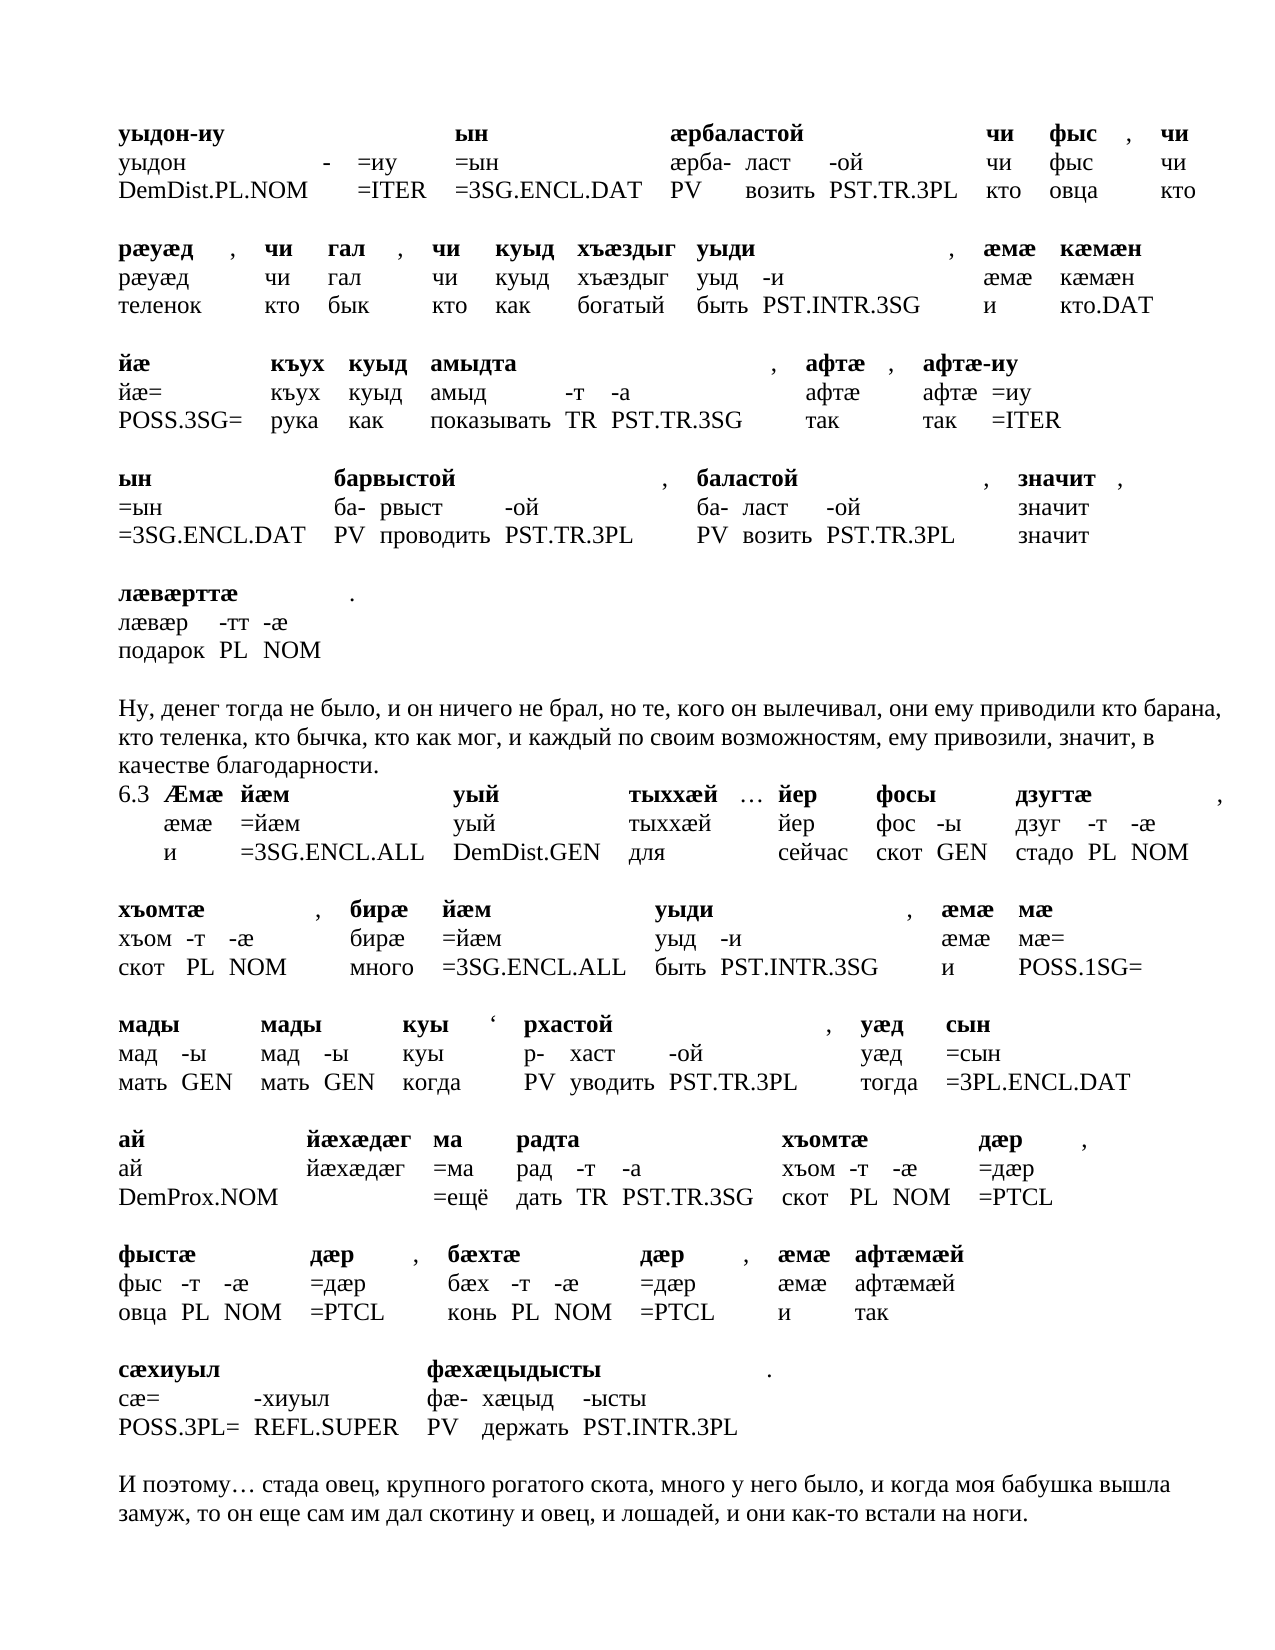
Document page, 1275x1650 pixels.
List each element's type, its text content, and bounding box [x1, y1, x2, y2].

text NOM [224, 1297, 282, 1326]
text . [349, 578, 370, 607]
text фæхæцыдысты [427, 1354, 752, 1383]
text -т [511, 1268, 540, 1297]
text сейчас [778, 837, 848, 866]
text куыд [495, 233, 563, 262]
text -æ [229, 923, 287, 952]
text фыс [1049, 118, 1112, 147]
text -ысты [583, 1383, 738, 1412]
text уый [453, 808, 601, 837]
text ай [118, 1124, 292, 1153]
text æмæ [941, 894, 1004, 923]
text къух [270, 348, 334, 377]
text NOM [554, 1297, 612, 1326]
text =дæр [310, 1268, 385, 1297]
text ласт [742, 492, 812, 521]
text -тт [219, 607, 249, 636]
text PL [1088, 837, 1117, 866]
text æрба- [670, 147, 731, 176]
text =PTCL [978, 1182, 1053, 1211]
text PST.TR.3SG [611, 406, 743, 434]
text =дæр [640, 1268, 715, 1297]
text =PTCL [310, 1297, 385, 1326]
text уыд [696, 262, 748, 291]
text богатый [577, 291, 669, 319]
text PST.TR.3PL [829, 176, 958, 204]
text мад [118, 1038, 167, 1067]
text , [1126, 118, 1147, 147]
text значит [1018, 492, 1089, 521]
text POSS.1SG= [1018, 952, 1143, 981]
text как [348, 406, 402, 434]
text хъомтæ [782, 1124, 964, 1153]
text мæ= [1018, 923, 1143, 952]
text кæмæн [1060, 262, 1153, 291]
text -и [720, 923, 879, 952]
text , [906, 894, 927, 923]
text бæх [447, 1268, 497, 1297]
text йæхæдæг [306, 1153, 405, 1182]
text чи [1160, 147, 1196, 176]
text -т [565, 377, 597, 406]
text -т [1088, 808, 1117, 837]
text GEN [323, 1067, 375, 1096]
text GEN [936, 837, 988, 866]
text =ITER [991, 406, 1061, 434]
text фос [876, 808, 923, 837]
text бирæ [349, 923, 414, 952]
text куыд [348, 377, 402, 406]
text тыххæй [628, 779, 725, 808]
text =дæр [978, 1153, 1053, 1182]
text хъом [782, 1153, 835, 1182]
text быть [696, 291, 748, 319]
text скот [876, 837, 923, 866]
text чи [432, 233, 481, 262]
text фыстæ [118, 1239, 296, 1268]
text PST.INTR.3SG [720, 952, 879, 981]
text PL [849, 1182, 878, 1211]
text мæ [1018, 894, 1157, 923]
text куыд [348, 348, 416, 377]
text ‘ [489, 1009, 510, 1038]
text =сын [946, 1038, 1131, 1067]
text , [315, 894, 336, 923]
text PST.INTR.3SG [762, 291, 921, 319]
text POSS.3SG= [118, 406, 243, 434]
text =иу [991, 377, 1061, 406]
text æмæ [983, 233, 1046, 262]
text бæхтæ [447, 1239, 626, 1268]
text æрбаластой [670, 118, 972, 147]
text =3SG.ENCL.DAT [454, 176, 642, 204]
text сын [946, 1009, 1144, 1038]
text куыд [495, 262, 549, 291]
text скот [782, 1182, 835, 1211]
text уводить [569, 1067, 655, 1096]
text PST.TR.3PL [669, 1067, 798, 1096]
text кто [1160, 176, 1196, 204]
text -ой [829, 147, 958, 176]
text POSS.3PL= [118, 1412, 240, 1441]
text дæр [310, 1239, 399, 1268]
text бирæ [349, 894, 428, 923]
text йер [778, 808, 848, 837]
text -æ [1131, 808, 1189, 837]
text PV [696, 521, 729, 549]
text значит [1018, 521, 1103, 549]
text дæр [978, 1124, 1067, 1153]
text ын [118, 463, 320, 492]
text уыдон [118, 147, 308, 176]
text йæм [240, 779, 439, 808]
text бык [328, 291, 369, 319]
text фыс [1049, 147, 1098, 176]
text чи [986, 118, 1035, 147]
text много [349, 952, 414, 981]
text PL [186, 952, 215, 981]
text быть [654, 952, 706, 981]
text так [805, 406, 860, 434]
text тогда [860, 1067, 918, 1096]
text =ын [454, 147, 642, 176]
text -хиуыл [254, 1383, 399, 1412]
text конь [447, 1297, 497, 1326]
text REFL.SUPER [254, 1412, 399, 1441]
text 6.3 [118, 779, 149, 808]
text хъæздыг [577, 233, 683, 262]
text , [983, 463, 1004, 492]
text чи [1160, 118, 1210, 147]
text фыс [118, 1268, 167, 1297]
text так [923, 406, 978, 434]
text -ой [826, 492, 956, 521]
text уæд [860, 1009, 932, 1038]
text PST.INTR.3PL [583, 1412, 738, 1441]
text PV [333, 521, 366, 549]
text хъæздыг [577, 262, 669, 291]
text и [778, 1297, 827, 1326]
text DemDist.GEN [453, 837, 601, 866]
text йæм [442, 894, 641, 923]
text держать [482, 1412, 569, 1441]
text -ы [936, 808, 988, 837]
text кто.DAT [1060, 291, 1153, 319]
text уыди [696, 233, 934, 262]
text афтæ [923, 377, 978, 406]
text æмæ [941, 923, 990, 952]
text фосы [876, 779, 1002, 808]
text -а [611, 377, 743, 406]
text И поэтому… стада овец, крупного рогатого скота, много у него было, и когда моя бабушка вышла замуж, то он еще сам им дал скотину и овец, и лошадей, и они как-то встали на ноги. [118, 1469, 1249, 1527]
text уыди [654, 894, 893, 923]
text так [854, 1297, 955, 1326]
text PL [181, 1297, 210, 1326]
text =йæм [240, 808, 425, 837]
text PV [670, 176, 731, 204]
text как [495, 291, 549, 319]
text дзуг [1015, 808, 1074, 837]
text , [1217, 779, 1238, 808]
text ба- [333, 492, 366, 521]
text , [948, 233, 969, 262]
text , [397, 233, 418, 262]
text DemProx.NOM [118, 1182, 279, 1211]
text для [628, 837, 711, 866]
text , [1081, 1124, 1102, 1153]
text мать [260, 1067, 310, 1096]
text NOM [229, 952, 287, 981]
text - [322, 147, 343, 176]
text дзугтæ [1015, 779, 1203, 808]
text хæцыд [482, 1383, 569, 1412]
text =ещё [433, 1182, 488, 1211]
text чи [264, 262, 300, 291]
text дать [516, 1182, 562, 1211]
text =3SG.ENCL.DAT [118, 521, 306, 549]
text барвыстой [333, 463, 648, 492]
text =ын [118, 492, 306, 521]
text , [229, 233, 251, 262]
text и [983, 291, 1032, 319]
text -æ [554, 1268, 612, 1297]
text мады [260, 1009, 389, 1038]
text -т [181, 1268, 210, 1297]
text йæ [118, 348, 257, 377]
text -æ [263, 607, 321, 636]
text -ой [669, 1038, 798, 1067]
text … [739, 779, 764, 808]
text -а [622, 1153, 754, 1182]
text подарок [118, 636, 205, 664]
text -и [762, 262, 921, 291]
text , [771, 348, 792, 377]
text =йæм [442, 923, 627, 952]
text теленок [118, 291, 202, 319]
text амыд [430, 377, 551, 406]
text показывать [430, 406, 551, 434]
text йæхæдæг [306, 1124, 419, 1153]
text -ы [323, 1038, 375, 1067]
text дæр [640, 1239, 729, 1268]
text и [941, 952, 990, 981]
text Æмæ [163, 779, 226, 808]
text гал [328, 262, 369, 291]
text уыдон-иу [118, 118, 441, 147]
text =PTCL [640, 1297, 715, 1326]
text , [413, 1239, 434, 1268]
text -т [186, 923, 215, 952]
text скот [118, 952, 172, 981]
text лæвæр [118, 607, 205, 636]
text тыххæй [628, 808, 711, 837]
text рвыст [379, 492, 491, 521]
text кто [986, 176, 1022, 204]
text куы [402, 1038, 461, 1067]
text , [743, 1239, 764, 1268]
text радта [516, 1124, 768, 1153]
text =3SG.ENCL.ALL [240, 837, 425, 866]
text DemDist.PL.NOM [118, 176, 308, 204]
text æмæ [163, 808, 212, 837]
text хъомтæ [118, 894, 301, 923]
text возить [742, 521, 812, 549]
text кто [432, 291, 467, 319]
text Ну, денег тогда не было, и он ничего не брал, но те, кого он вылечивал, они ему приводили кто барана, кто теленка, кто бычка, кто как мог, и каждый по своим возможностям, ему привозили, значит, в качестве благодарности. [118, 693, 1249, 779]
text уый [453, 779, 615, 808]
text рæуæд [118, 262, 202, 291]
text , [662, 463, 683, 492]
text GEN [181, 1067, 233, 1096]
text мать [118, 1067, 167, 1096]
text ласт [745, 147, 815, 176]
text ай [118, 1153, 279, 1182]
text рхастой [524, 1009, 812, 1038]
text -ой [504, 492, 634, 521]
text и [163, 837, 212, 866]
text =3SG.ENCL.ALL [442, 952, 627, 981]
text уыд [654, 923, 706, 952]
text æмæ [983, 262, 1032, 291]
text гал [328, 233, 383, 262]
text -т [576, 1153, 608, 1182]
text PST.TR.3SG [622, 1182, 754, 1211]
text -æ [224, 1268, 282, 1297]
text йер [778, 779, 862, 808]
text , [888, 348, 909, 377]
text PST.TR.3PL [504, 521, 634, 549]
text фæ- [427, 1383, 468, 1412]
text кто [264, 291, 300, 319]
text чи [264, 233, 314, 262]
text афтæ-иу [923, 348, 1075, 377]
text афтæмæй [854, 1268, 955, 1297]
text овца [118, 1297, 167, 1326]
text ын [454, 118, 656, 147]
text куы [402, 1009, 475, 1038]
text хъом [118, 923, 172, 952]
text мады [118, 1009, 247, 1038]
text сæ= [118, 1383, 240, 1412]
text овца [1049, 176, 1098, 204]
text йæ= [118, 377, 243, 406]
text NOM [263, 636, 321, 664]
text афтæмæй [854, 1239, 969, 1268]
text амыдта [430, 348, 757, 377]
text æмæ [778, 1239, 841, 1268]
text рука [270, 406, 321, 434]
text лæвæрттæ [118, 578, 335, 607]
text уæд [860, 1038, 918, 1067]
text проводить [379, 521, 491, 549]
text PL [511, 1297, 540, 1326]
text =ма [433, 1153, 488, 1182]
text ма [433, 1124, 502, 1153]
text рæуæд [118, 233, 216, 262]
text стадо [1015, 837, 1074, 866]
text кæмæн [1060, 233, 1167, 262]
text сæхиуыл [118, 1354, 413, 1383]
text , [826, 1009, 847, 1038]
text TR [576, 1182, 608, 1211]
text -æ [892, 1153, 951, 1182]
text -ы [181, 1038, 233, 1067]
text р- [524, 1038, 556, 1067]
text =3PL.ENCL.DAT [946, 1067, 1131, 1096]
text къух [270, 377, 321, 406]
text =иу [357, 147, 427, 176]
text значит [1018, 463, 1103, 492]
text NOM [1131, 837, 1189, 866]
text æмæ [778, 1268, 827, 1297]
text чи [986, 147, 1022, 176]
text афтæ [805, 348, 874, 377]
text -т [849, 1153, 878, 1182]
text TR [565, 406, 597, 434]
text чи [432, 262, 467, 291]
text баластой [696, 463, 969, 492]
text NOM [892, 1182, 951, 1211]
text =ITER [357, 176, 427, 204]
text PL [219, 636, 249, 664]
text , [1117, 463, 1138, 492]
text PV [524, 1067, 556, 1096]
text PST.TR.3PL [826, 521, 956, 549]
text рад [516, 1153, 562, 1182]
text когда [402, 1067, 461, 1096]
text хаст [569, 1038, 655, 1067]
text возить [745, 176, 815, 204]
text PV [427, 1412, 468, 1441]
text афтæ [805, 377, 860, 406]
text ба- [696, 492, 729, 521]
text . [766, 1354, 787, 1383]
text мад [260, 1038, 310, 1067]
